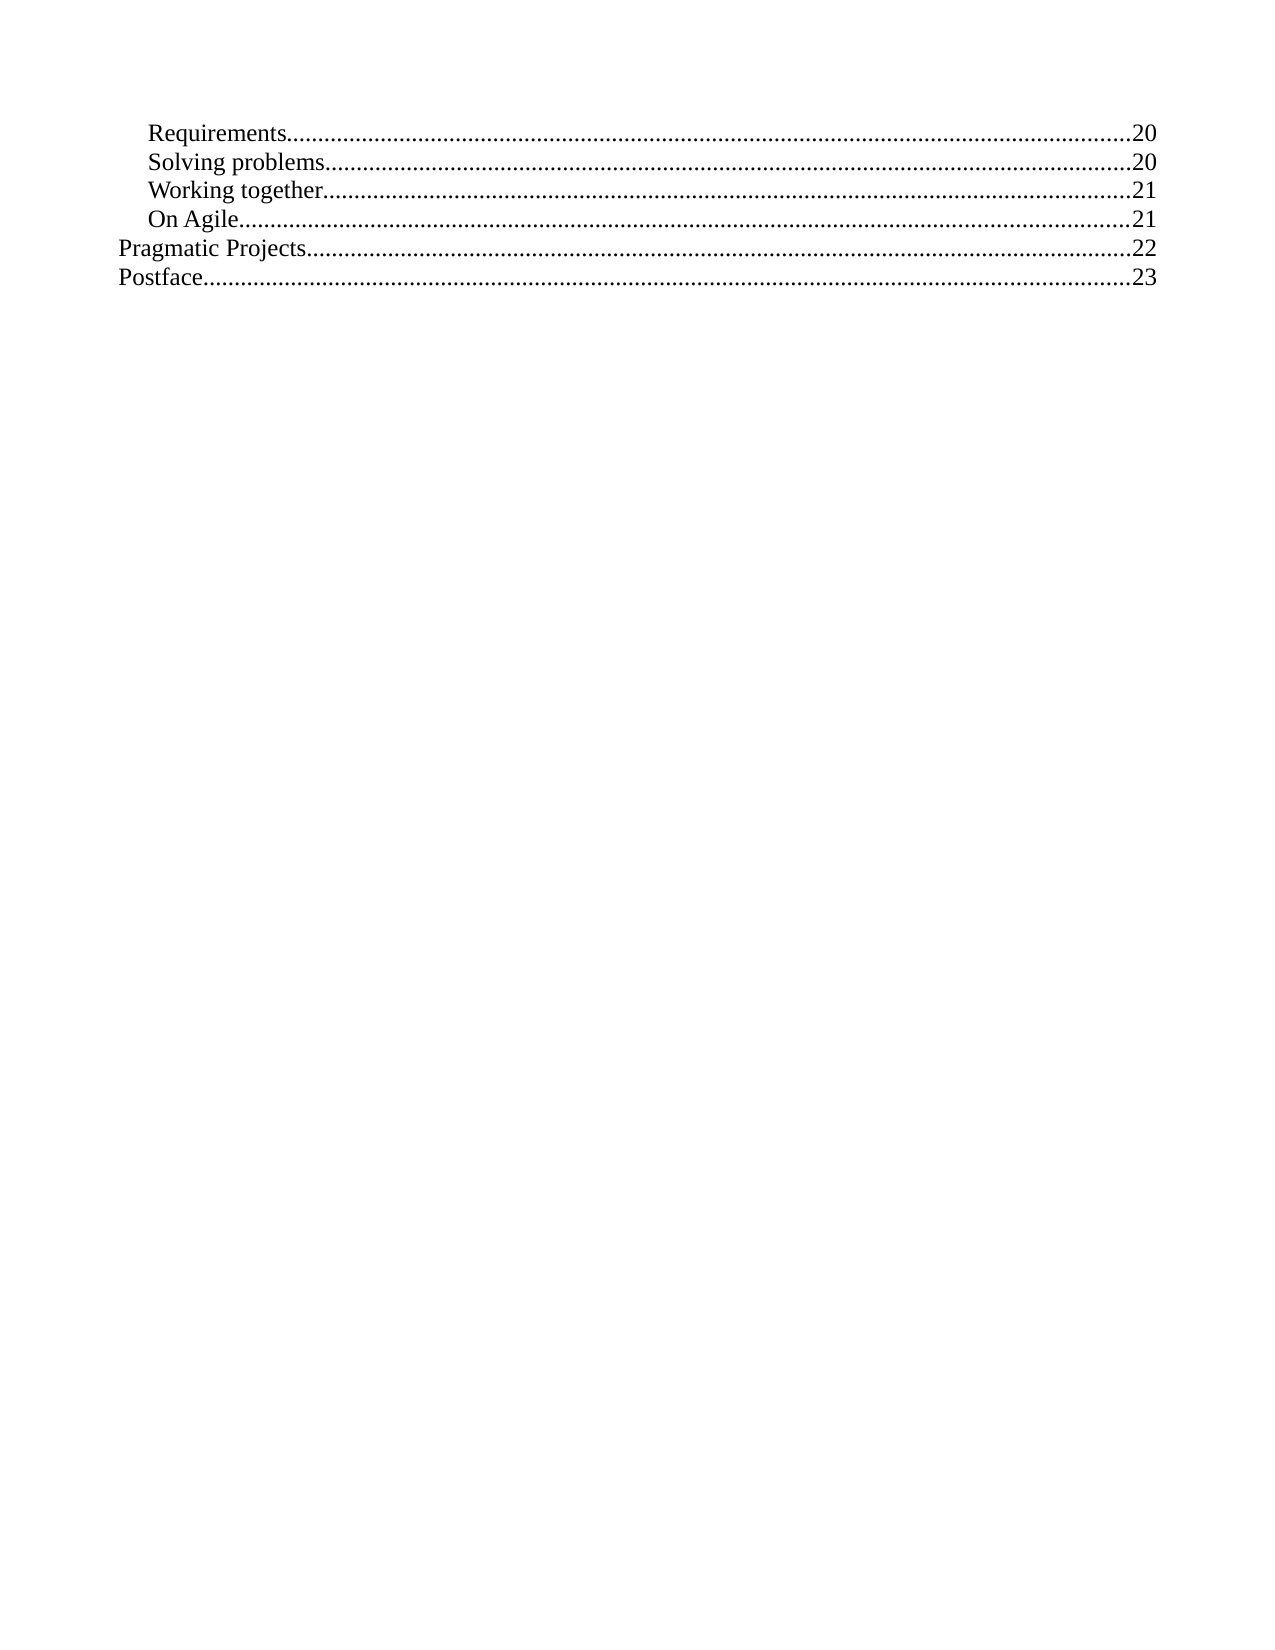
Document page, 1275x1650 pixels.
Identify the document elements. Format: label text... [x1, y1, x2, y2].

text Requirements 20 [148, 118, 1157, 147]
text Working together 21 [148, 176, 1157, 204]
text Pragmatic Projects 22 [118, 233, 1157, 262]
text Solving problems 20 [148, 147, 1157, 176]
text Postface 23 [118, 262, 1157, 291]
text On Agile 21 [148, 204, 1157, 233]
